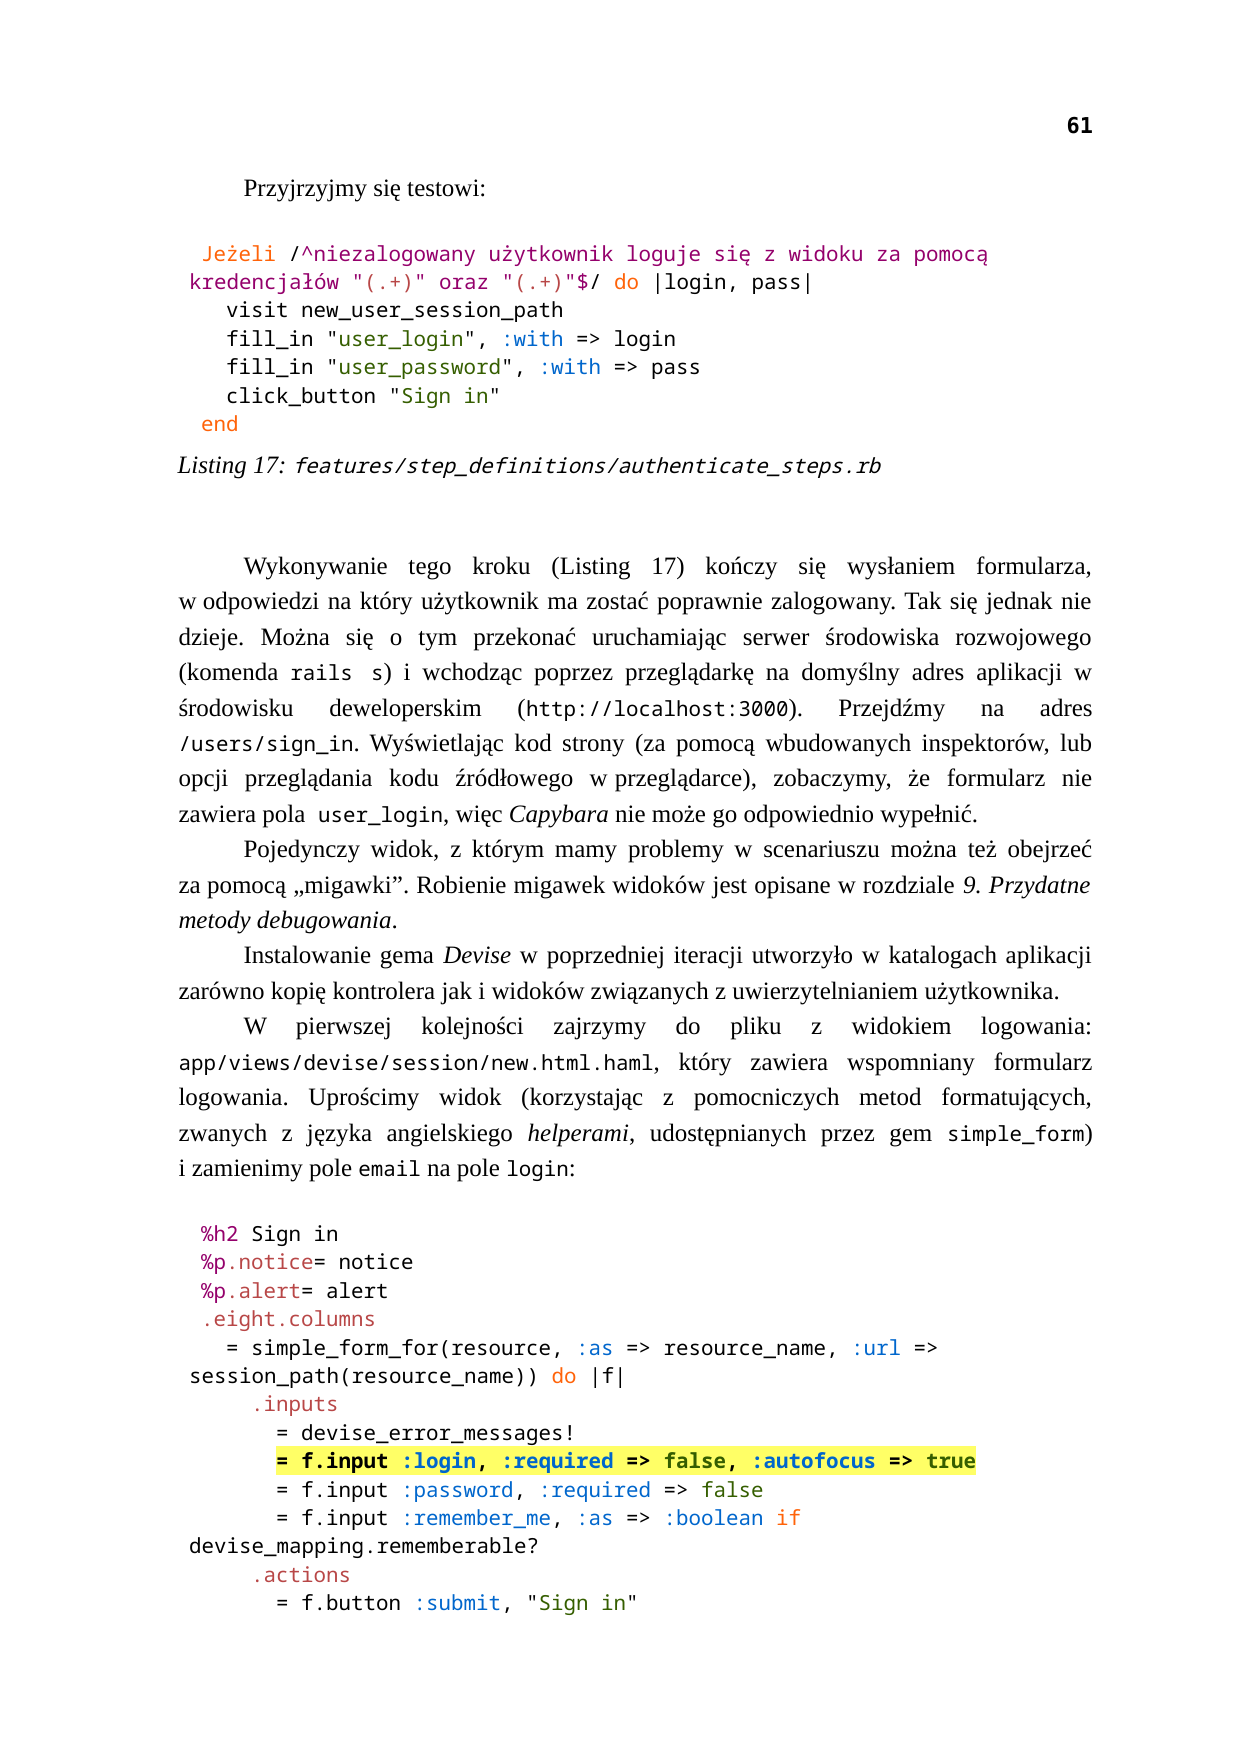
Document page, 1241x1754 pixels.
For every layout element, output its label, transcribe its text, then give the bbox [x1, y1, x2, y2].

text W pierwszej kolejności zajrzymy do pliku z widokiem logowania: app/views/devise/session/new.html.haml, który zawiera wspomniany formularz logowania. Uprościmy widok (korzystając z pomocniczych metod formatujących, zwanych z języka angielskiego helperami, udostępnianych przez gem simple_form) i zamienimy pole email na pole login: [178, 1006, 1093, 1183]
text Pojedynczy widok, z którym mamy problemy w scenariuszu można też obejrzeć za pomocą „migawki”. Robienie migawek widoków jest opisane w rozdziale 9. Przydatne metody debugowania. [178, 829, 1093, 936]
text Przyjrzyjmy się testowi: [178, 168, 1093, 203]
list Listing 17: features/step_definitions/authenticate_steps.rb [177, 450, 1093, 480]
table_header Jeżeli /^niezalogowany użytkownik loguje się z widoku za pomocą kredencjałów "(.+)" oraz "(.+)"$/ do |login, pass| visit new_user_session_path fill_in "user_login", :with => login fill_in "user_password", :with => pass click_button "Sign in" end [177, 239, 1093, 438]
text Wykonywanie tego kroku (Listing 17) kończy się wysłaniem formularza, w odpowiedzi na który użytkownik ma zostać poprawnie zalogowany. Tak się jednak nie dzieje. Można się o tym przekonać uruchamiając serwer środowiska rozwojowego (komenda rails s) i wchodząc poprzez przeglądarkę na domyślny adres aplikacji w środowisku deweloperskim (http://localhost:3000). Przejdźmy na adres /users/sign_in. Wyświetlając kod strony (za pomocą wbudowanych inspektorów, lub opcji przeglądania kodu źródłowego w przeglądarce), zobaczymy, że formularz nie zawiera pola user_login, więc Capybara nie może go odpowiednio wypełnić. [178, 546, 1093, 829]
text Instalowanie gema Devise w poprzedniej iteracji utworzyło w katalogach aplikacji zarówno kopię kontrolera jak i widoków związanych z uwierzytelnianiem użytkownika. [178, 936, 1093, 1006]
table_header %h2 Sign in %p.notice= notice %p.alert= alert .eight.columns = simple_form_for(resource, :as => resource_name, :url => session_path(resource_name)) do |f| .inputs = devise_error_messages! = f.input :login, :required => false, :autofocus => true = f.input :password, :required => false = f.input :remember_me, :as => :boolean if devise_mapping.rememberable? .actions = f.button :submit, "Sign in" [177, 1219, 1093, 1617]
